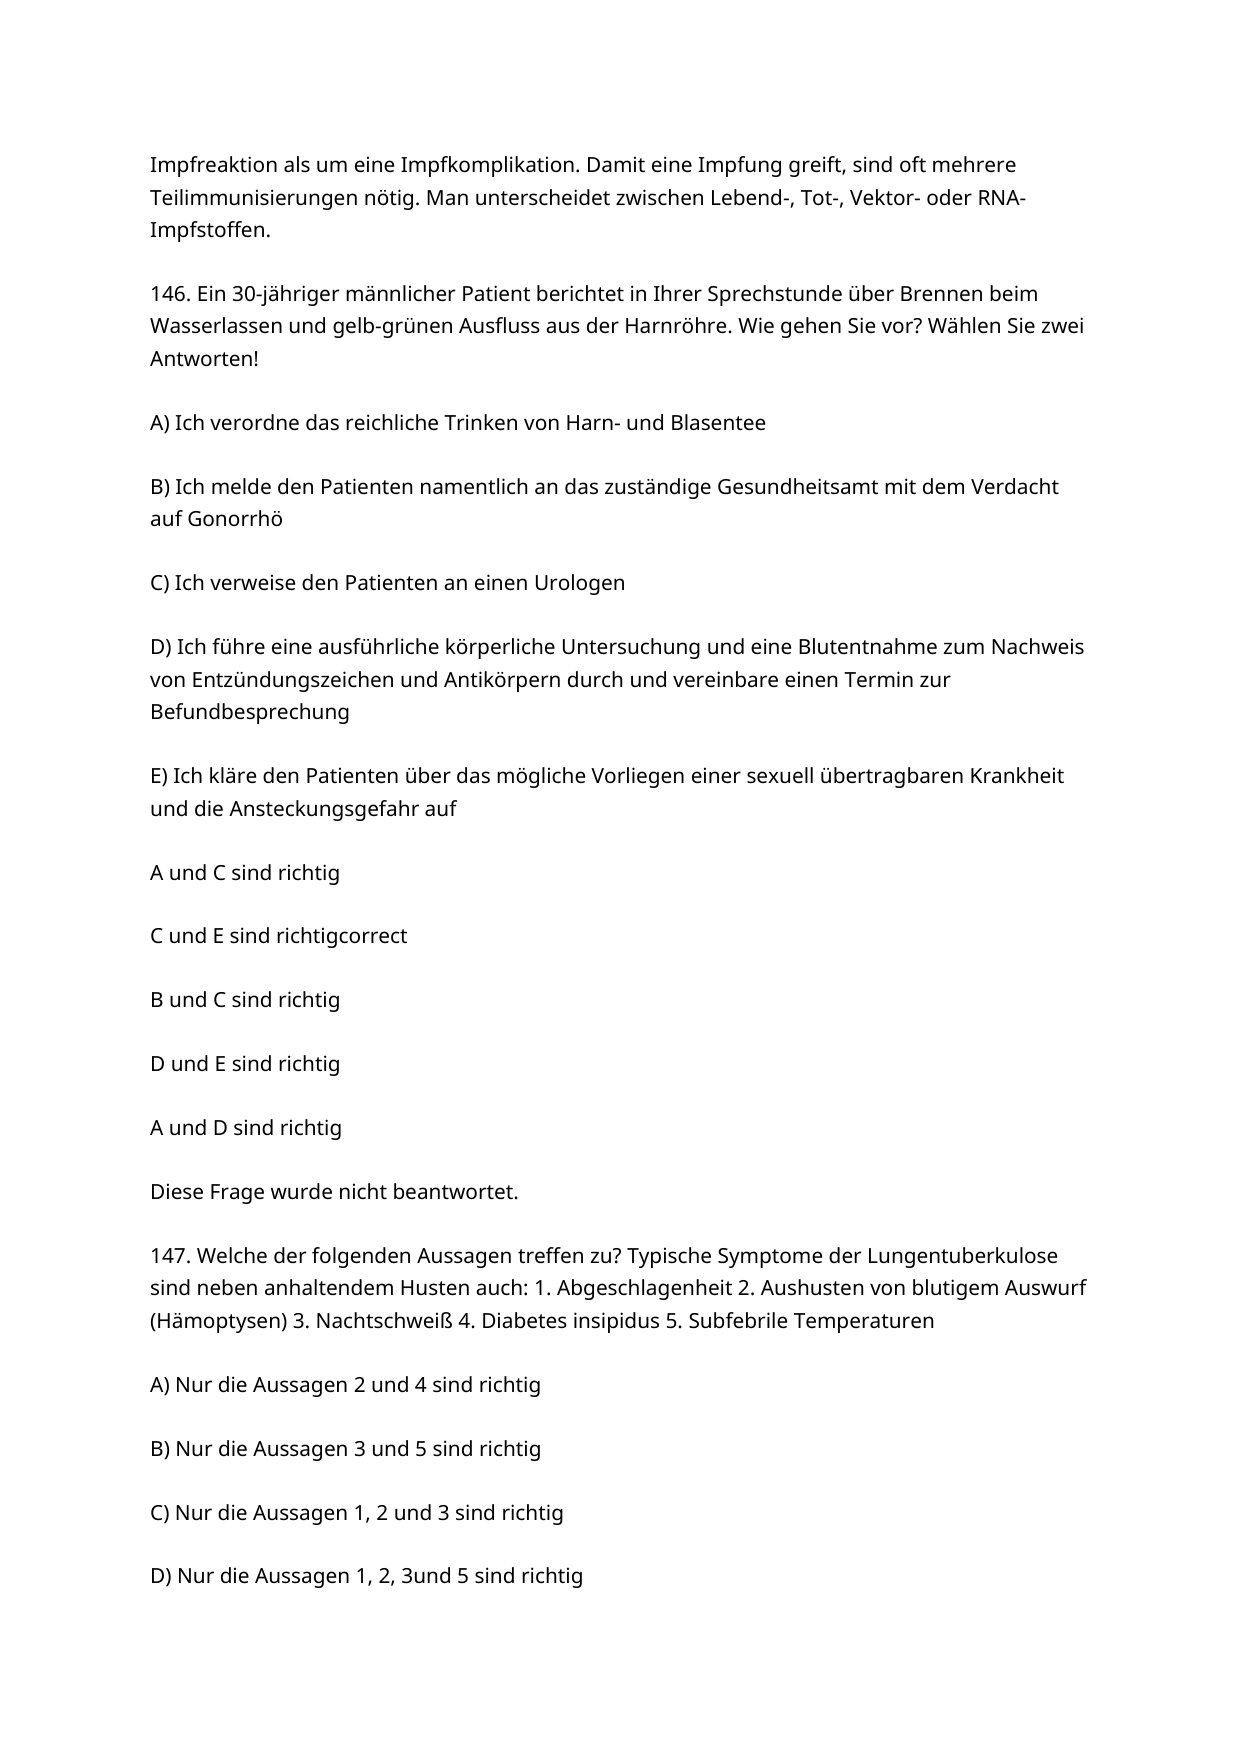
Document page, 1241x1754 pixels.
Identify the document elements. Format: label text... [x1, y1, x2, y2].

text A und C sind richtig [150, 858, 1090, 886]
text B) Nur die Aussagen 3 und 5 sind richtig [150, 1434, 1090, 1462]
text 146. Ein 30-jähriger männlicher Patient berichtet in Ihrer Sprechstunde über Brennen beim Wasserlassen und gelb-grünen Ausfluss aus der Harnröhre. Wie gehen Sie vor? Wählen Sie zwei Antworten! [150, 279, 1090, 373]
text E) Ich kläre den Patienten über das mögliche Vorliegen einer sexuell übertragbaren Krankheit und die Ansteckungsgefahr auf [150, 761, 1090, 822]
text C und E sind richtigcorrect [150, 922, 1090, 950]
text D) Nur die Aussagen 1, 2, 3und 5 sind richtig [150, 1562, 1090, 1590]
text A) Nur die Aussagen 2 und 4 sind richtig [150, 1370, 1090, 1398]
text D) Ich führe eine ausführliche körperliche Untersuchung und eine Blutentnahme zum Nachweis von Entzündungszeichen und Antikörpern durch und vereinbare einen Termin zur Befundbesprechung [150, 632, 1090, 726]
text 147. Welche der folgenden Aussagen treffen zu? Typische Symptome der Lungentuberkulose sind neben anhaltendem Husten auch: 1. Abgeschlagenheit 2. Aushusten von blutigem Auswurf (Hämoptysen) 3. Nachtschweiß 4. Diabetes insipidus 5. Subfebrile Temperaturen [150, 1241, 1090, 1334]
text C) Ich verweise den Patienten an einen Urologen [150, 568, 1090, 597]
text A und D sind richtig [150, 1113, 1090, 1142]
text Diese Frage wurde nicht beantwortet. [150, 1177, 1090, 1206]
text C) Nur die Aussagen 1, 2 und 3 sind richtig [150, 1498, 1090, 1526]
text Impfreaktion als um eine Impfkomplikation. Damit eine Impfung greift, sind oft mehrere Teilimmunisierungen nötig. Man unterscheidet zwischen Lebend-, Tot-, Vektor- oder RNA-Impfstoffen. [150, 150, 1090, 244]
text B) Ich melde den Patienten namentlich an das zuständige Gesundheitsamt mit dem Verdacht auf Gonorrhö [150, 472, 1090, 533]
text A) Ich verordne das reichliche Trinken von Harn- und Blasentee [150, 408, 1090, 437]
text D und E sind richtig [150, 1049, 1090, 1078]
text B und C sind richtig [150, 986, 1090, 1014]
